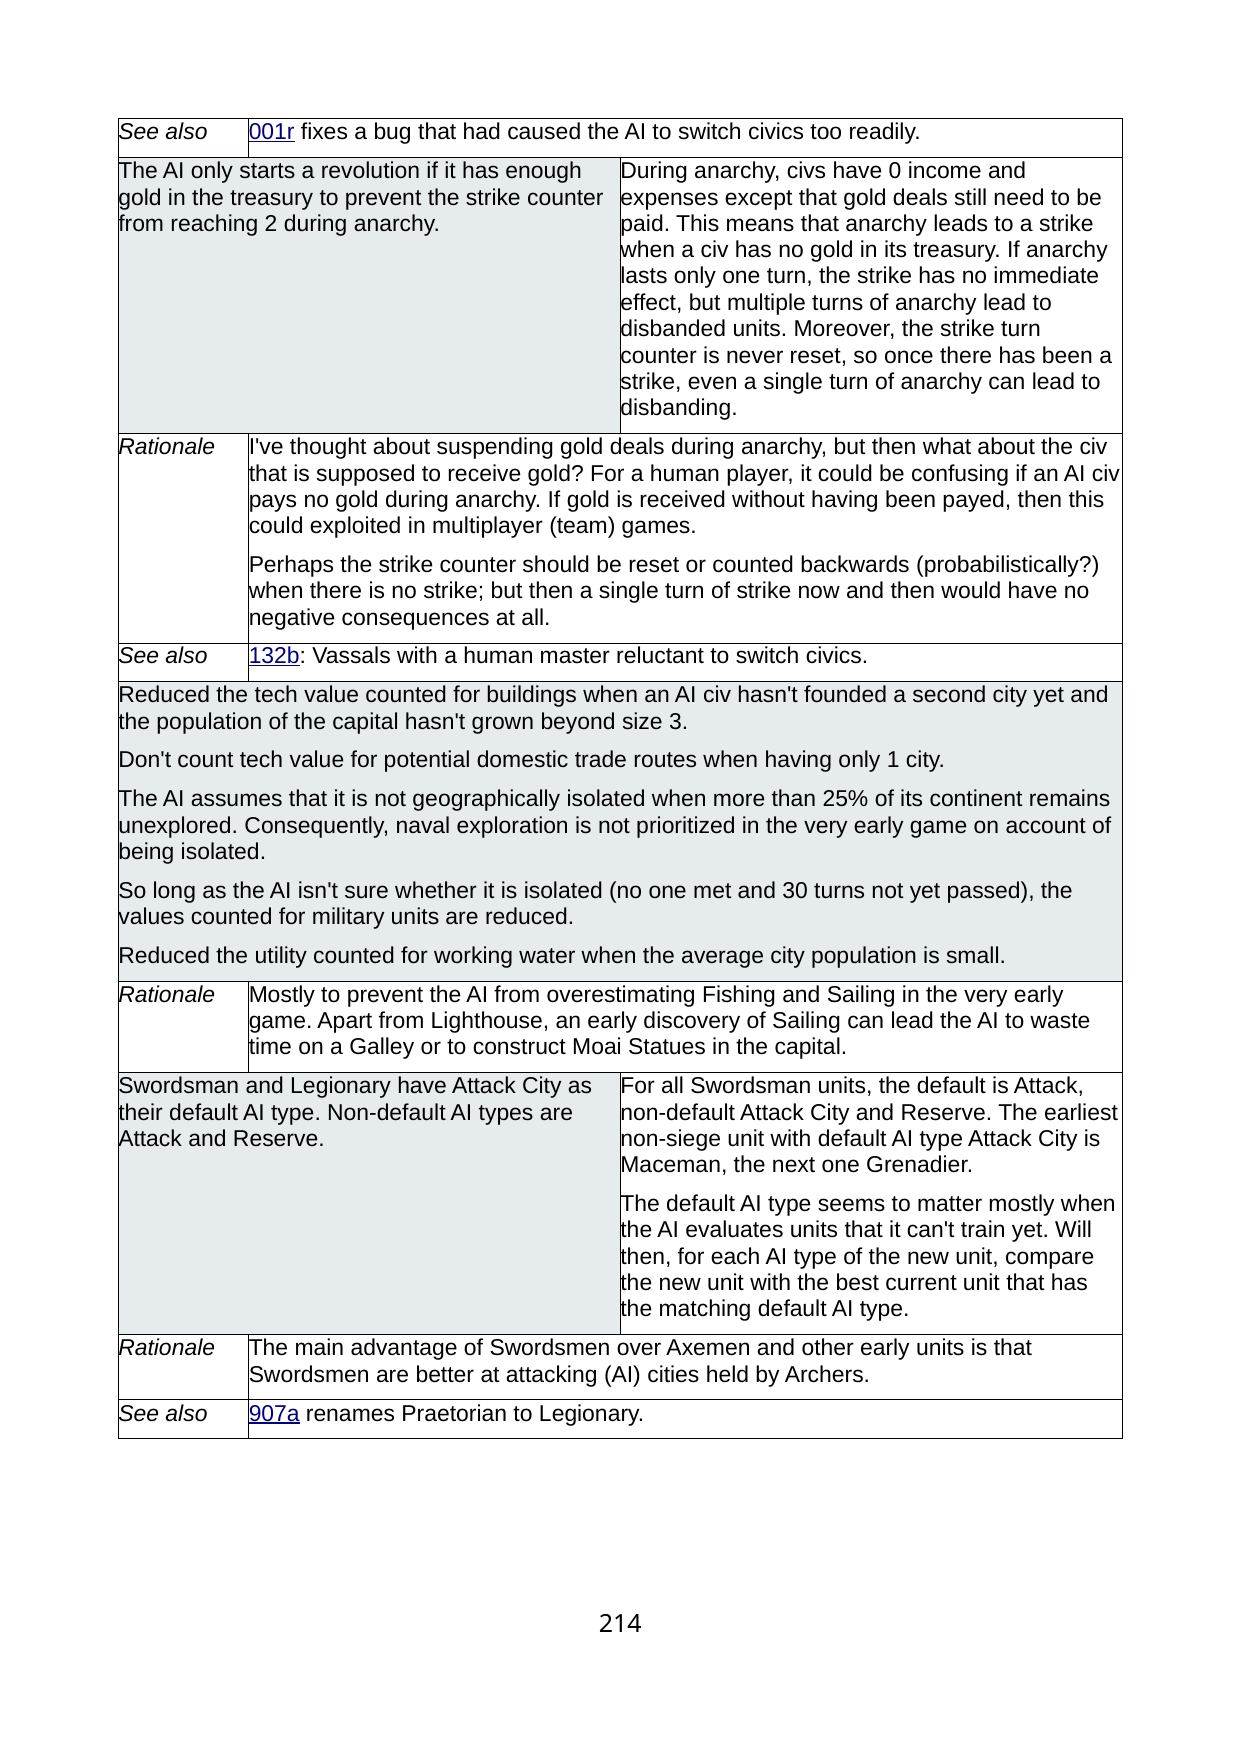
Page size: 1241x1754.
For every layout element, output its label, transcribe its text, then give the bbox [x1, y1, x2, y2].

table_cell 132b: Vassals with a human master reluctant to switch civics. [249, 644, 1122, 681]
table_cell The AI only starts a revolution if it has enough gold in the treasury to prevent the strike counter from reaching 2 during anarchy. [119, 158, 620, 433]
table_cell For all Swordsman units, the default is Attack, non-default Attack City and Reserve. The earliest non-siege unit with default AI type Attack City is Maceman, the next one Grenadier. The default AI type seems to matter mostly when the AI evaluates units that it can't train yet. Will then, for each AI type of the new unit, compare the new unit with the best current unit that has the matching default AI type. [621, 1073, 1122, 1334]
table_cell 001r fixes a bug that had caused the AI to switch civics too readily. [249, 119, 1122, 157]
table_cell See also [119, 644, 248, 681]
table_cell Reduced the tech value counted for buildings when an AI civ hasn't founded a second city yet and the population of the capital hasn't grown beyond size 3. Don't count tech value for potential domestic trade routes when having only 1 city. The AI assumes that it is not geographically isolated when more than 25% of its continent remains unexplored. Consequently, naval exploration is not prioritized in the very early game on account of being isolated. So long as the AI isn't sure whether it is isolated (no one met and 30 turns not yet passed), the values counted for military units are reduced. Reduced the utility counted for working water when the average city population is small. [119, 682, 1122, 981]
table_cell Rationale [119, 1335, 248, 1399]
table_cell Mostly to prevent the AI from overestimating Fishing and Sailing in the very early game. Apart from Lighthouse, an early discovery of Sailing can lead the AI to waste time on a Galley or to construct Moai Statues in the capital. [249, 982, 1122, 1072]
table_cell The main advantage of Swordsmen over Axemen and other early units is that Swordsmen are better at attacking (AI) cities held by Archers. [249, 1335, 1122, 1399]
table_cell See also [119, 1400, 248, 1438]
table_cell I've thought about suspending gold deals during anarchy, but then what about the civ that is supposed to receive gold? For a human player, it could be confusing if an AI civ pays no gold during anarchy. If gold is received without having been payed, then this could exploited in multiplayer (team) games. Perhaps the strike counter should be reset or counted backwards (probabilistically?) when there is no strike; but then a single turn of strike now and then would have no negative consequences at all. [249, 434, 1122, 642]
table_cell 907a renames Praetorian to Legionary. [249, 1400, 1122, 1438]
table_cell During anarchy, civs have 0 income and expenses except that gold deals still need to be paid. This means that anarchy leads to a strike when a civ has no gold in its treasury. If anarchy lasts only one turn, the strike has no immediate effect, but multiple turns of anarchy lead to disbanded units. Moreover, the strike turn counter is never reset, so once there has been a strike, even a single turn of anarchy can lead to disbanding. [621, 158, 1122, 433]
table_cell See also [119, 119, 248, 157]
table_cell Swordsman and Legionary have Attack City as their default AI type. Non-default AI types are Attack and Reserve. [119, 1073, 620, 1334]
table_cell Rationale [119, 434, 248, 642]
table_cell Rationale [119, 982, 248, 1072]
